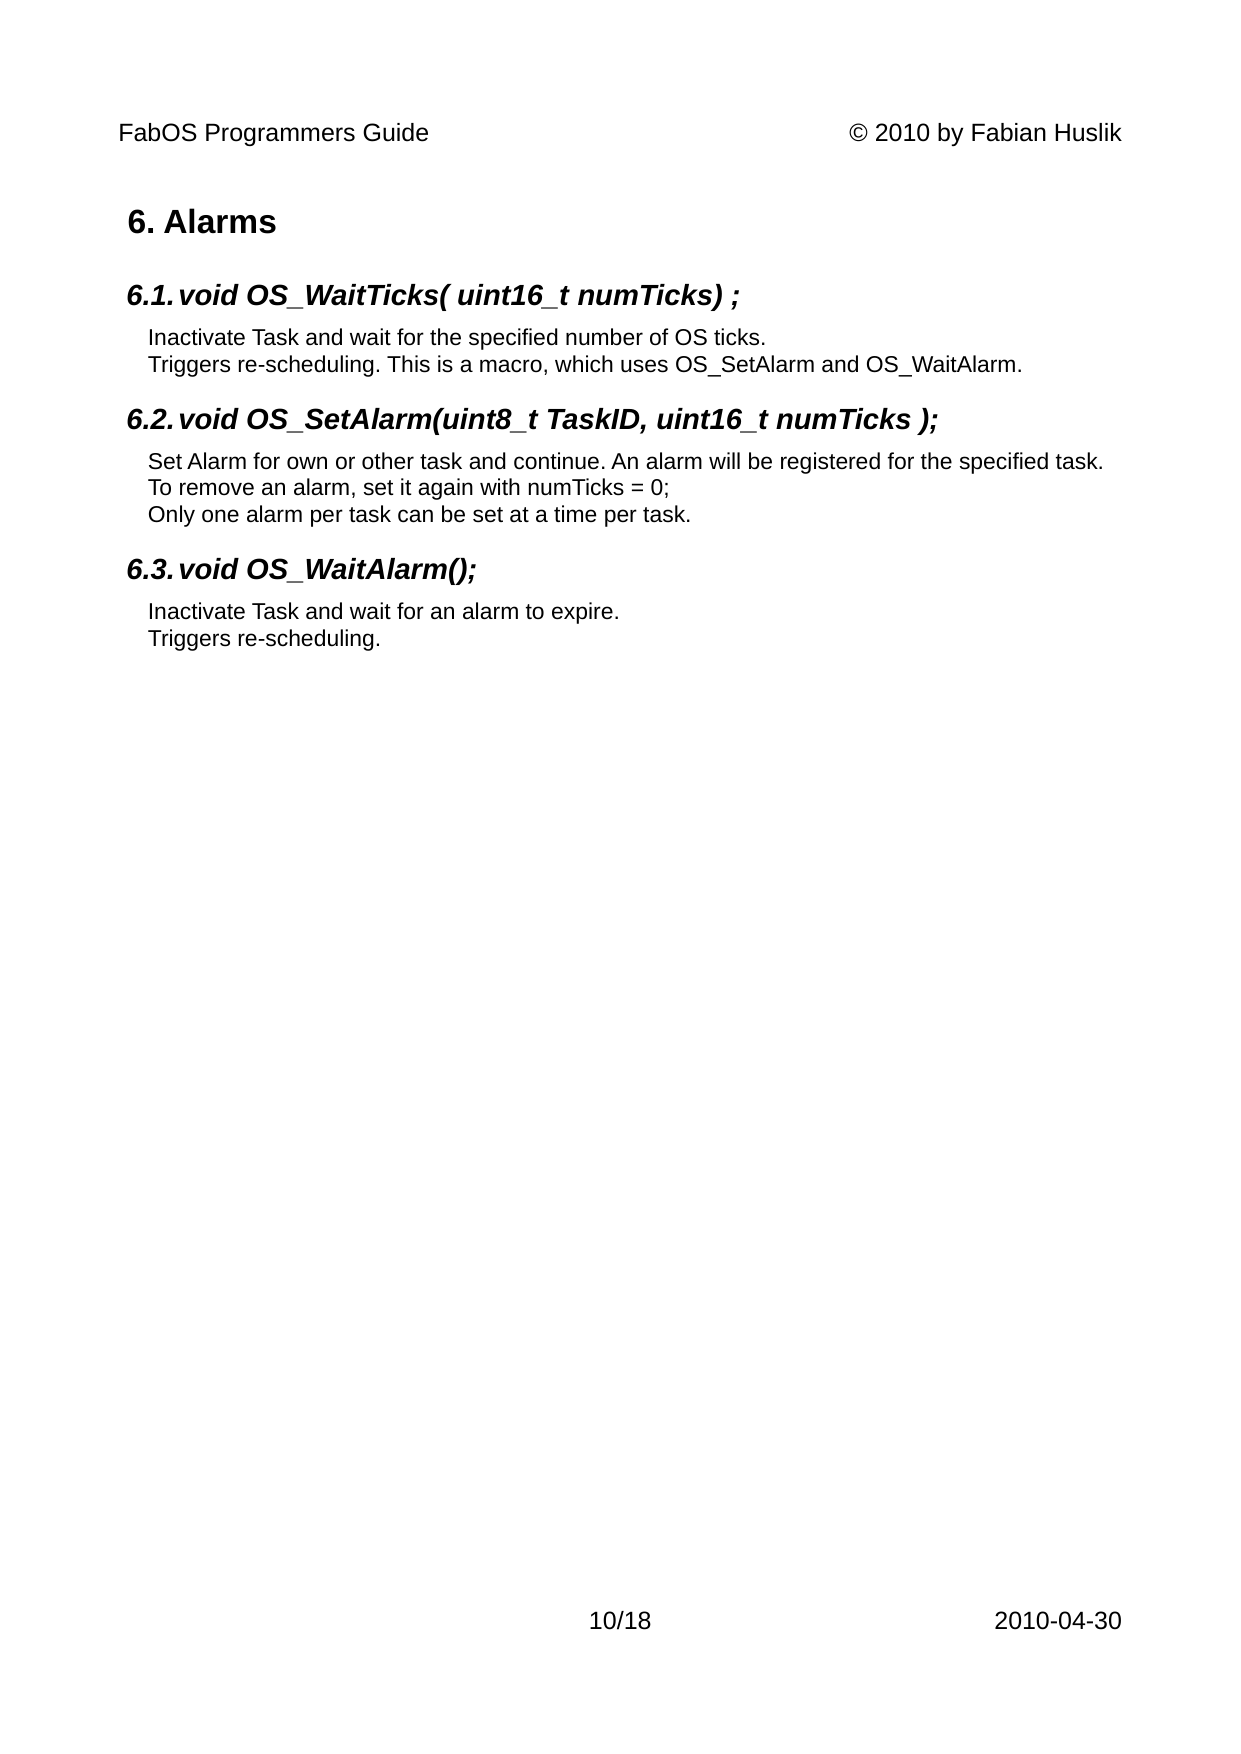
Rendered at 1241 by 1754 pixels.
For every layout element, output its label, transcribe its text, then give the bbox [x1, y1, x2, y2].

subtitle void OS_WaitTicks( uint16_t numTicks) ; [118, 278, 1122, 312]
text Set Alarm for own or other task and continue. An alarm will be registered for the specified task. To remove an alarm, set it again with numTicks = 0; [148, 448, 1122, 501]
text Triggers re-scheduling. [148, 624, 1122, 651]
text Inactivate Task and wait for an alarm to expire. [148, 598, 1122, 624]
text Triggers re-scheduling. This is a macro, which uses OS_SetAlarm and OS_WaitAlarm. [148, 351, 1122, 377]
text Inactivate Task and wait for the specified number of OS ticks. [148, 324, 1122, 351]
subtitle Alarms [118, 202, 1122, 241]
subtitle void OS_WaitAlarm(); [118, 552, 1122, 586]
text Only one alarm per task can be set at a time per task. [148, 501, 1122, 527]
subtitle void OS_SetAlarm(uint8_t TaskID, uint16_t numTicks ); [118, 402, 1122, 436]
